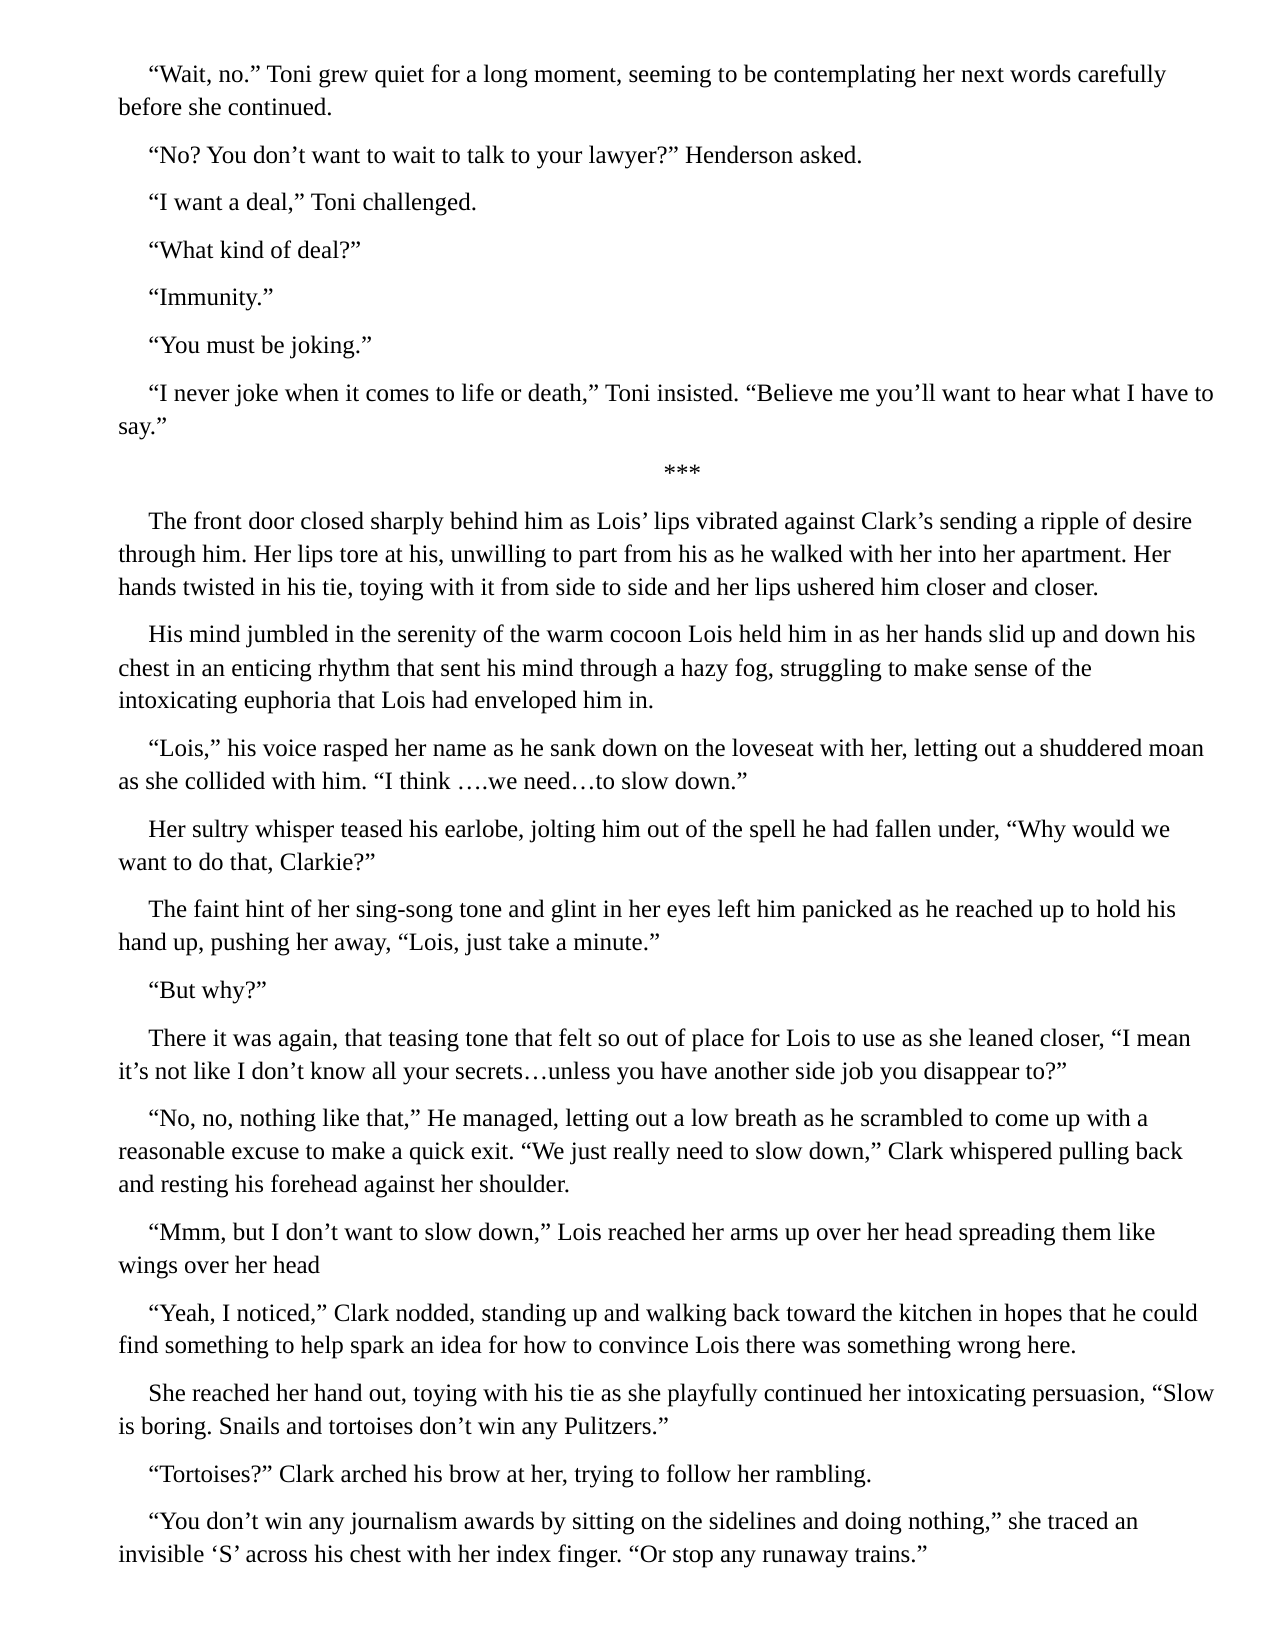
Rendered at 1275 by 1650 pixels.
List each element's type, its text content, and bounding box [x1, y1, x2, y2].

text “No, no, nothing like that,” He managed, letting out a low breath as he scrambled to come up with a reasonable excuse to make a quick exit. “We just really need to slow down,” Clark whispered pulling back and resting his forehead against her shoulder. [118, 1103, 1216, 1198]
text Her sultry whisper teased his earlobe, jolting him out of the spell he had fallen under, “Why would we want to do that, Clarkie?” [118, 814, 1216, 876]
text “Immunity.” [118, 282, 1216, 311]
text “I never joke when it comes to life or death,” Toni insisted. “Believe me you’ll want to hear what I have to say.” [118, 378, 1216, 439]
text *** [118, 458, 1216, 487]
text “Mmm, but I don’t want to slow down,” Lois reached her arms up over her head spreading them like wings over her head [118, 1217, 1216, 1279]
text “But why?” [118, 975, 1216, 1004]
text The faint hint of her sing-song tone and glint in her eyes left him panicked as he reached up to hold his hand up, pushing her away, “Lois, just take a minute.” [118, 894, 1216, 956]
text “I want a deal,” Toni challenged. [118, 187, 1216, 216]
text “No? You don’t want to wait to talk to your lawyer?” Henderson asked. [118, 140, 1216, 168]
text “Lois,” his voice rasped her name as he sank down on the loveseat with her, letting out a shuddered moan as she collided with him. “I think ….we need…to slow down.” [118, 733, 1216, 795]
text “You must be joking.” [118, 330, 1216, 359]
text She reached her hand out, toying with his tie as she playfully continued her intoxicating persuasion, “Slow is boring. Snails and tortoises don’t win any Pulitzers.” [118, 1378, 1216, 1440]
text “Yeah, I noticed,” Clark nodded, standing up and walking back toward the kitchen in hopes that he could find something to help spark an idea for how to convince Lois there was something wrong here. [118, 1298, 1216, 1359]
text “You don’t win any journalism awards by sitting on the sidelines and doing nothing,” she traced an invisible ‘S’ across his chest with her index finger. “Or stop any runaway trains.” [118, 1506, 1216, 1568]
text “What kind of deal?” [118, 235, 1216, 264]
text The front door closed sharply behind him as Lois’ lips vibrated against Clark’s sending a ripple of desire through him. Her lips tore at his, unwilling to part from his as he walked with her into her apartment. Her hands twisted in his tie, toying with it from side to side and her lips ushered him closer and closer. [118, 506, 1216, 601]
text “Tortoises?” Clark arched his brow at her, trying to follow her rambling. [118, 1459, 1216, 1488]
text “Wait, no.” Toni grew quiet for a long moment, seeming to be contemplating her next words carefully before she continued. [118, 59, 1216, 121]
text His mind jumbled in the serenity of the warm cocoon Lois held him in as her hands slid up and down his chest in an enticing rhythm that sent his mind through a hazy fog, struggling to make sense of the intoxicating euphoria that Lois had enveloped him in. [118, 619, 1216, 714]
text There it was again, that teasing tone that felt so out of place for Lois to use as she leaned closer, “I mean it’s not like I don’t know all your secrets…unless you have another side job you disappear to?” [118, 1023, 1216, 1084]
